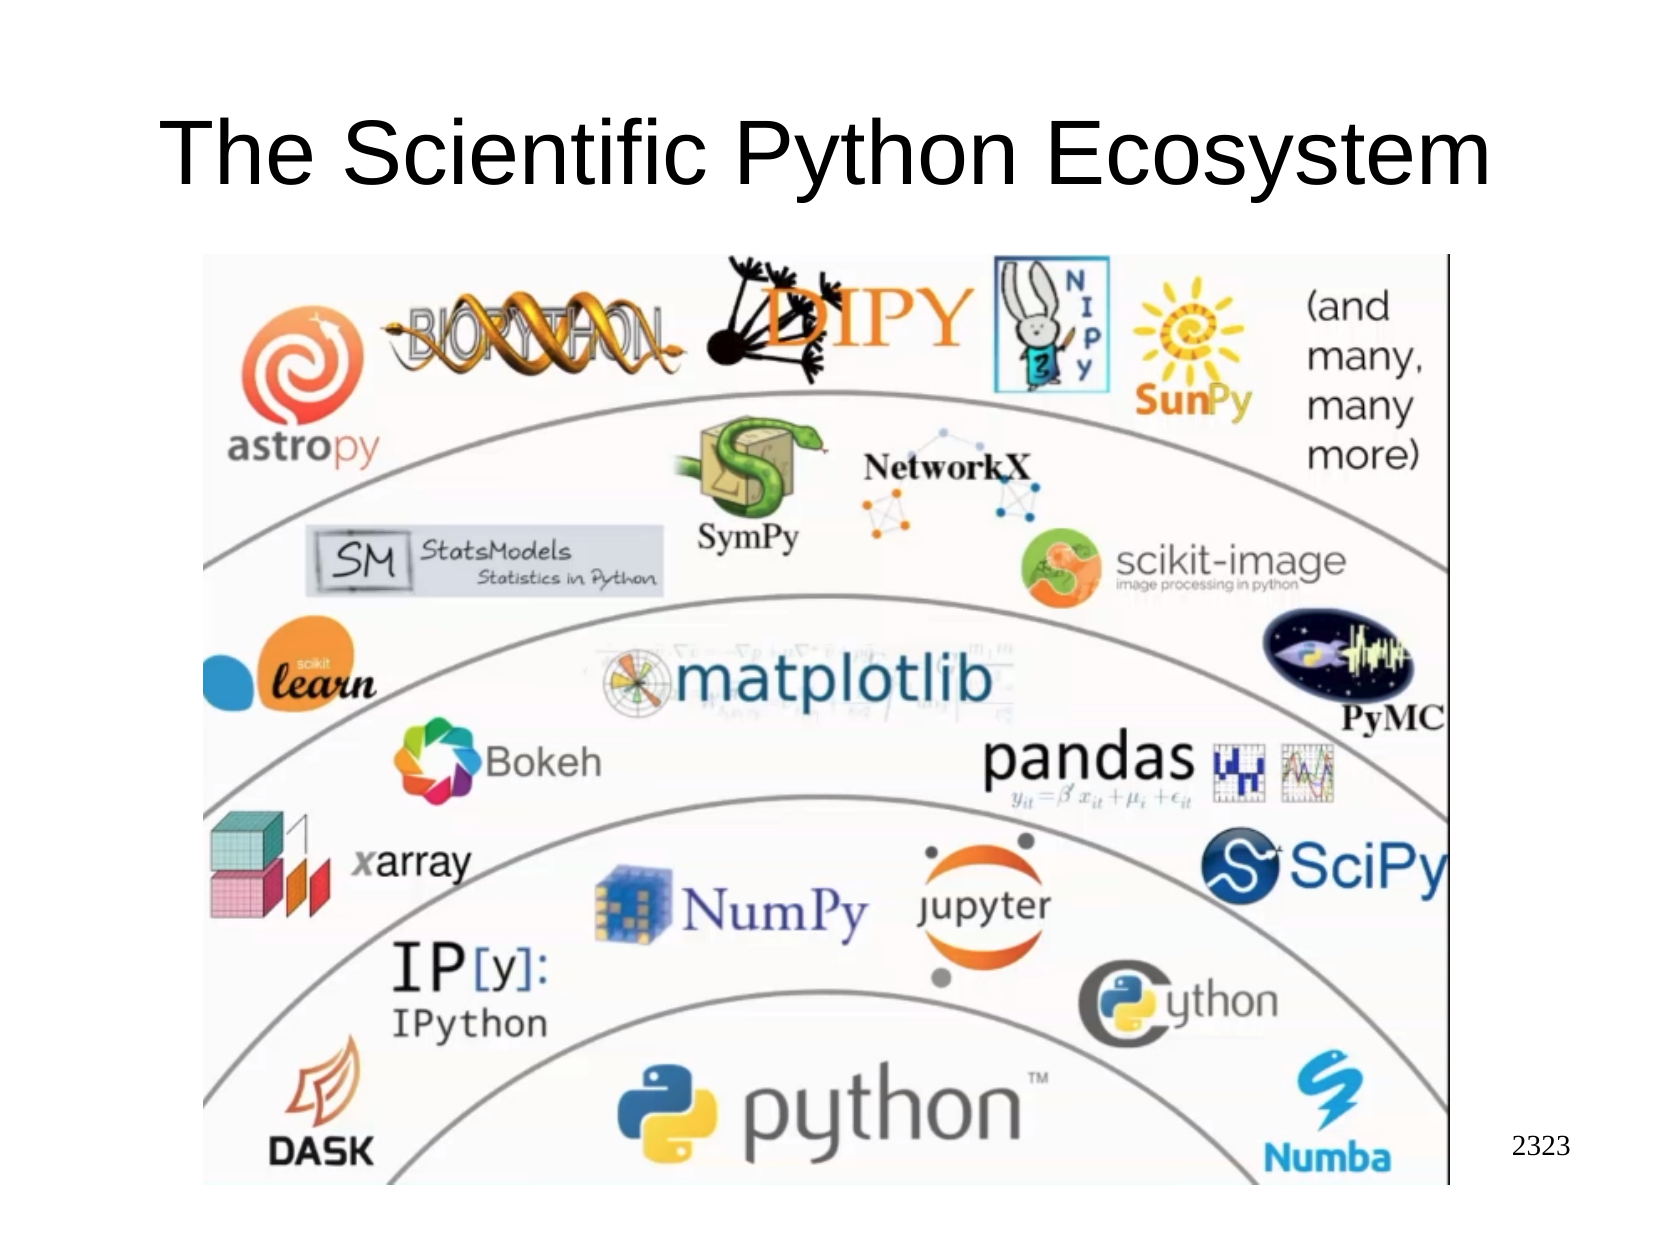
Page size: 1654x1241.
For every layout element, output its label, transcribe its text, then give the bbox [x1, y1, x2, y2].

title The Scientific Python Ecosystem [82, 49, 1571, 257]
picture [203, 254, 1450, 1186]
